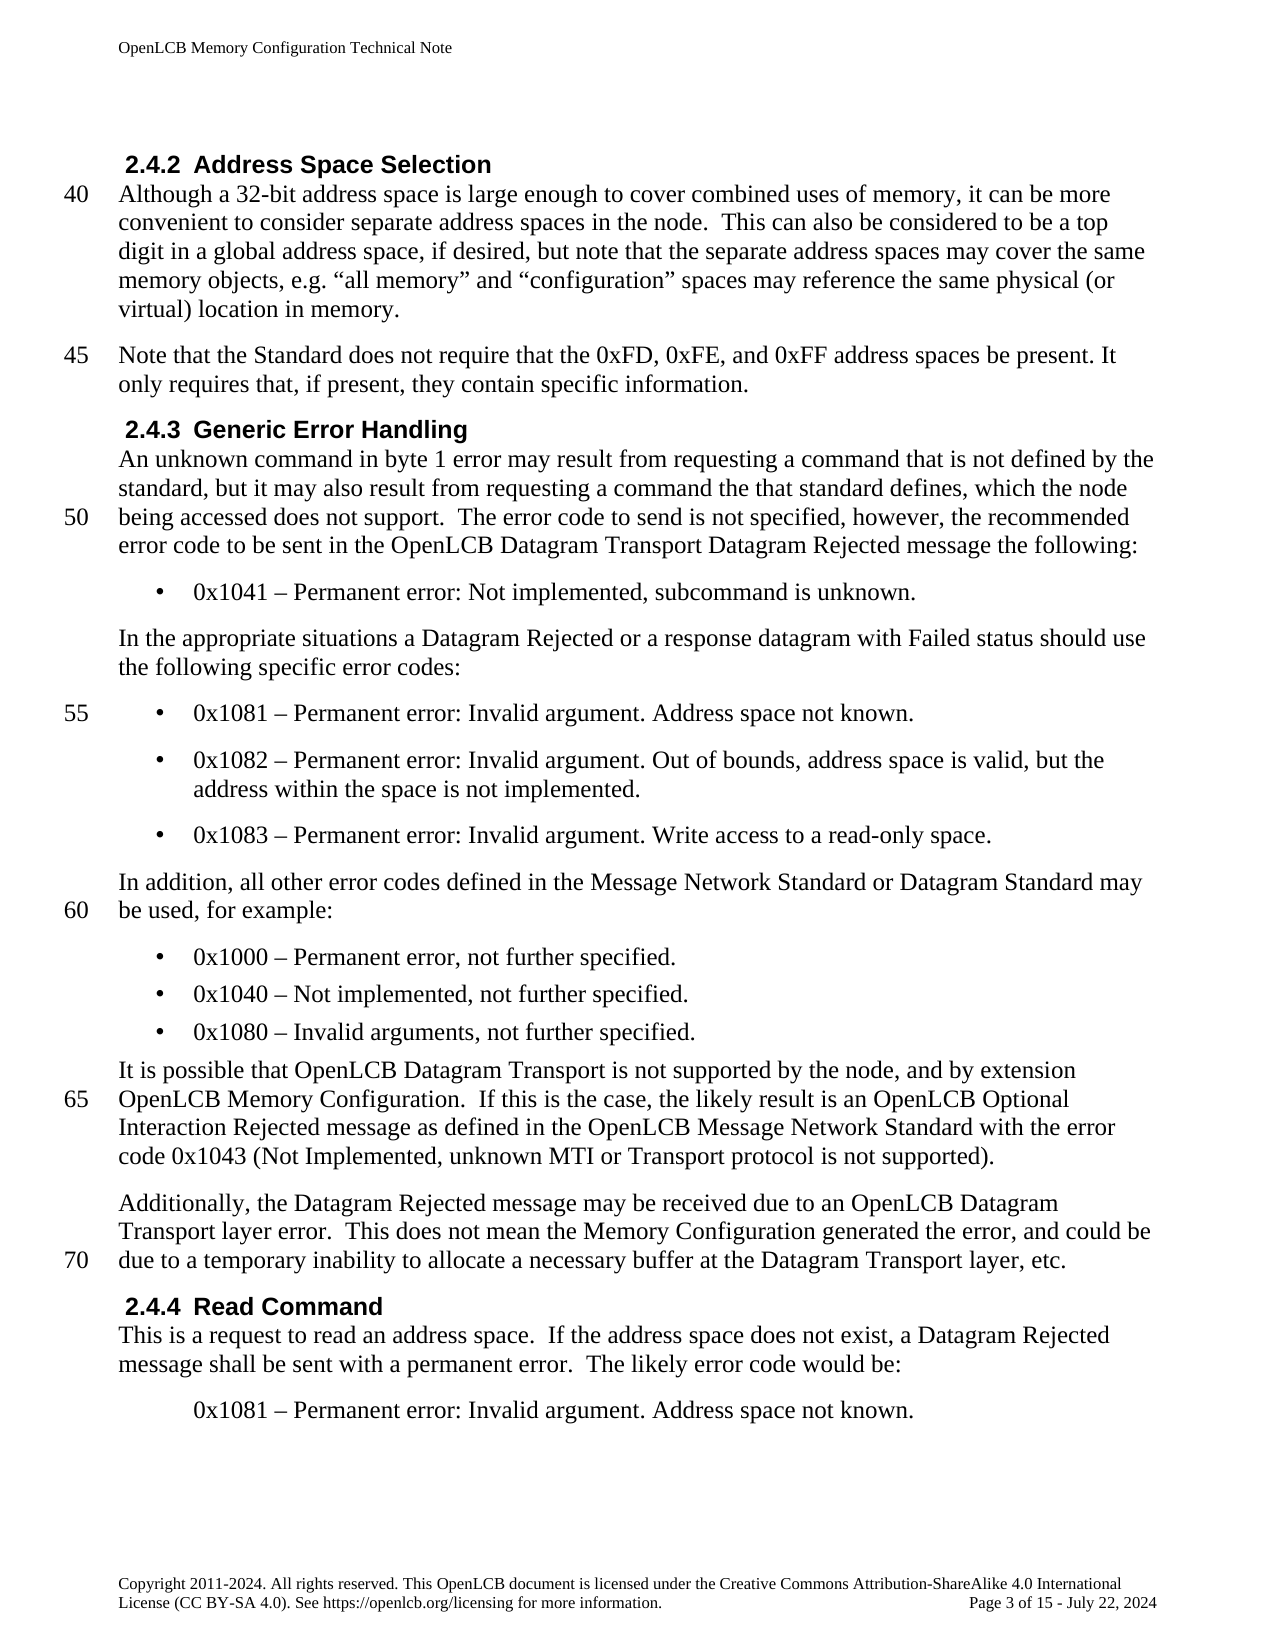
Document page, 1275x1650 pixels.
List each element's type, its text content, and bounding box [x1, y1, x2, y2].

list 0x1082 – Permanent error: Invalid argument. Out of bounds, address space is valid, but the address within the space is not implemented. [156, 745, 1157, 802]
text In addition, all other error codes defined in the Message Network Standard or Datagram Standard may be used, for example: [118, 867, 1157, 924]
text Additionally, the Datagram Rejected message may be received due to an OpenLCB Datagram Transport layer error. This does not mean the Memory Configuration generated the error, and could be due to a temporary inability to allocate a necessary buffer at the Datagram Transport layer, etc. [118, 1188, 1157, 1274]
text Note that the Standard does not require that the 0xFD, 0xFE, and 0xFF address spaces be present. It only requires that, if present, they contain specific information. [118, 340, 1157, 398]
list 0x1081 – Permanent error: Invalid argument. Address space not known. [156, 698, 1157, 727]
list 0x1041 – Permanent error: Not implemented, subcommand is unknown. [156, 577, 1157, 606]
subtitle Read Command [118, 1292, 1157, 1320]
text This is a request to read an address space. If the address space does not exist, a Datagram Rejected message shall be sent with a permanent error. The likely error code would be: [118, 1320, 1157, 1378]
text Although a 32-bit address space is large enough to cover combined uses of memory, it can be more convenient to consider separate address spaces in the node. This can also be considered to be a top digit in a global address space, if desired, but note that the separate address spaces may cover the same memory objects, e.g. “all memory” and “configuration” spaces may reference the same physical (or virtual) location in memory. [118, 179, 1157, 322]
subtitle Address Space Selection [118, 150, 1157, 179]
list 0x1083 – Permanent error: Invalid argument. Write access to a read-only space. [156, 820, 1157, 849]
list 0x1080 – Invalid arguments, not further specified. [156, 1017, 1157, 1046]
list 0x1040 – Not implemented, not further specified. [156, 979, 1157, 1008]
text An unknown command in byte 1 error may result from requesting a command that is not defined by the standard, but it may also result from requesting a command the that standard defines, which the node being accessed does not support. The error code to send is not specified, however, the recommended error code to be sent in the OpenLCB Datagram Transport Datagram Rejected message the following: [118, 444, 1157, 559]
text In the appropriate situations a Datagram Rejected or a response datagram with Failed status should use the following specific error codes: [118, 623, 1157, 681]
subtitle Generic Error Handling [118, 415, 1157, 444]
text It is possible that OpenLCB Datagram Transport is not supported by the node, and by extension OpenLCB Memory Configuration. If this is the case, the likely result is an OpenLCB Optional Interaction Rejected message as defined in the OpenLCB Message Network Standard with the error code 0x1043 (Not Implemented, unknown MTI or Transport protocol is not supported). [118, 1055, 1157, 1170]
text 0x1081 – Permanent error: Invalid argument. Address space not known. [193, 1396, 1157, 1424]
list 0x1000 – Permanent error, not further specified. [156, 942, 1157, 971]
